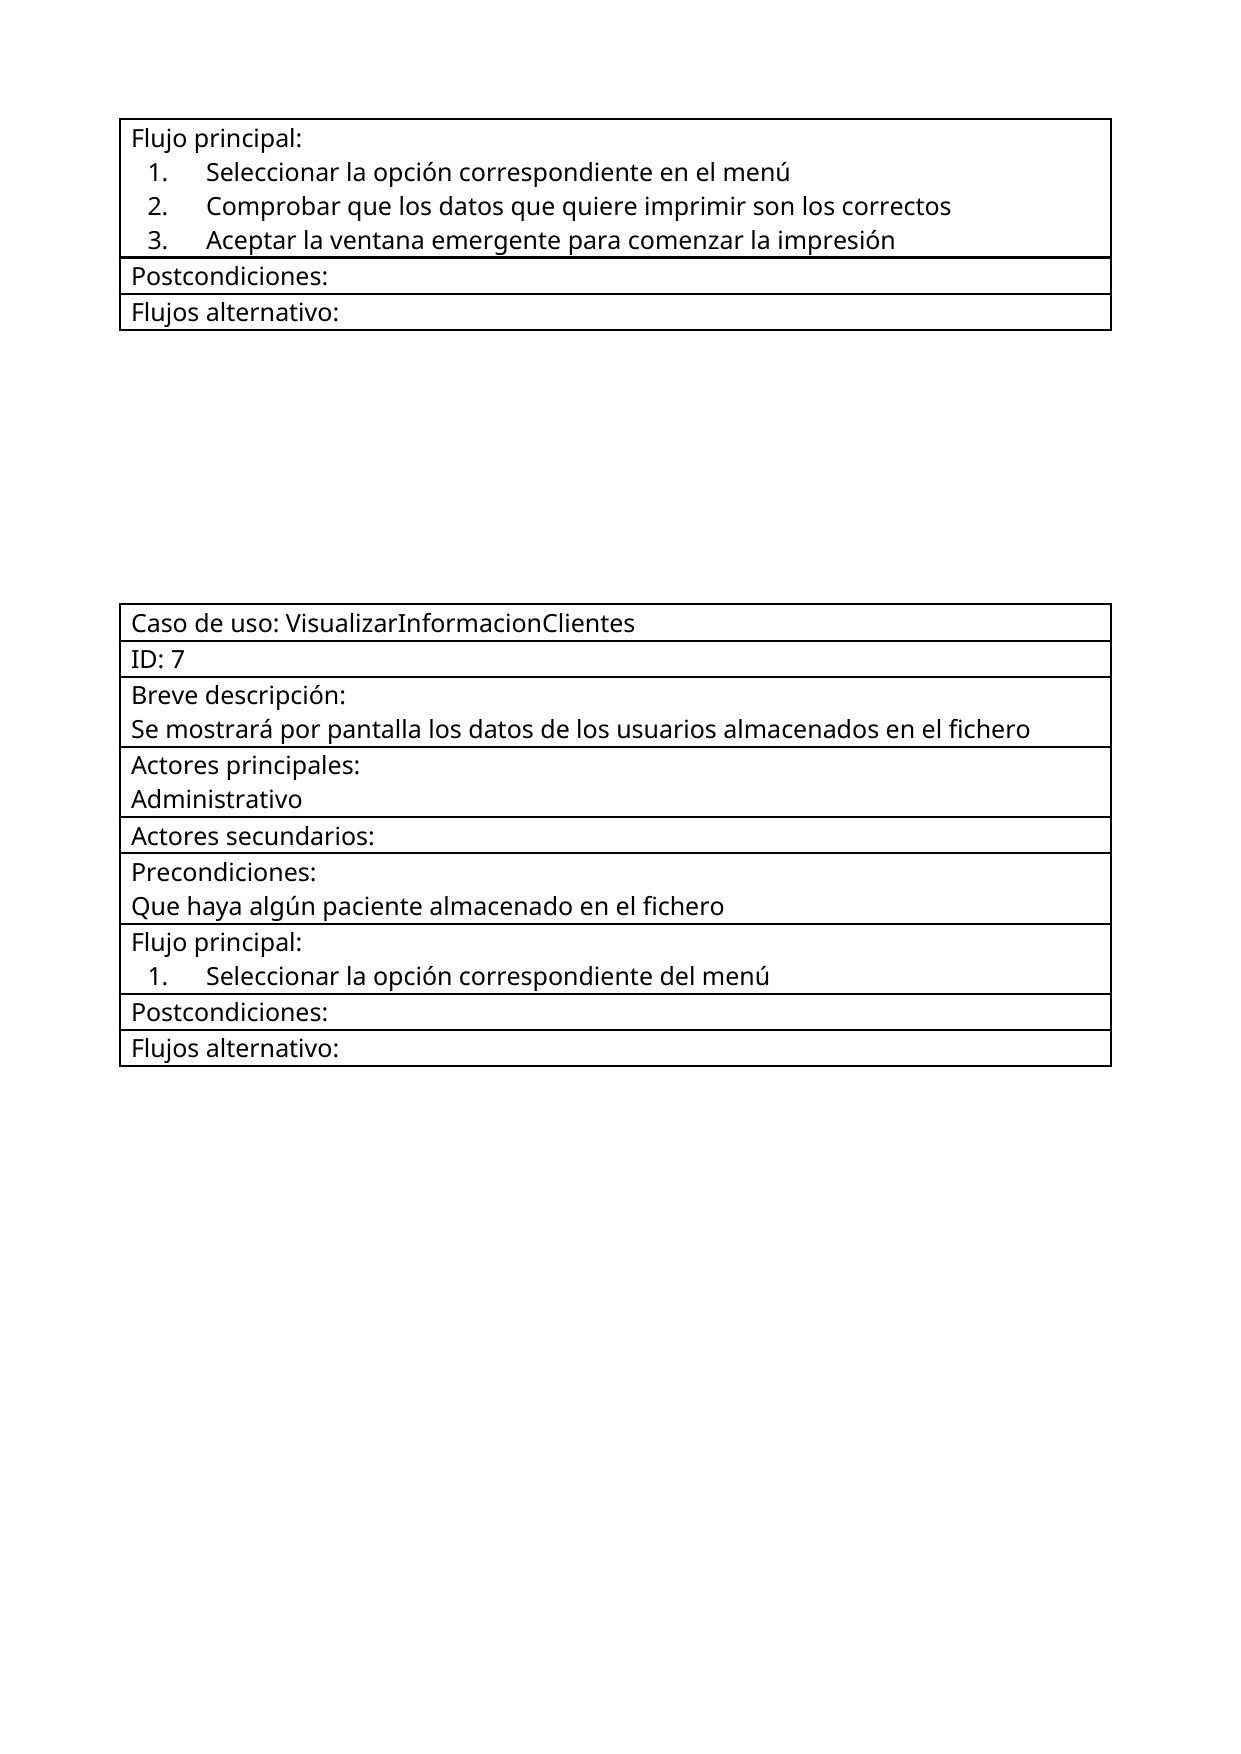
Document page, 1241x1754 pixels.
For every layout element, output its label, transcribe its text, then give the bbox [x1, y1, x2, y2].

table_cell ID: 7 [121, 642, 1110, 676]
table_cell Actores principales: Administrativo [121, 748, 1110, 816]
table_header Caso de uso: VisualizarInformacionClientes [121, 605, 1110, 639]
table_cell Postcondiciones: [121, 259, 1110, 293]
table_cell Flujo principal: Seleccionar la opción correspondiente del menú [121, 925, 1110, 993]
table_cell Flujos alternativo: [121, 1031, 1110, 1065]
table_cell Breve descripción: Se mostrará por pantalla los datos de los usuarios almacenados en el fichero [121, 678, 1110, 746]
table_cell Actores secundarios: [121, 818, 1110, 852]
table_cell Precondiciones: Que haya algún paciente almacenado en el fichero [121, 854, 1110, 922]
table_cell Postcondiciones: [121, 995, 1110, 1029]
table_cell Flujo principal: Seleccionar la opción correspondiente en el menú Comprobar que los datos que quiere imprimir son los correctos Aceptar la ventana emergente para comenzar la impresión [121, 120, 1110, 256]
table_cell Flujos alternativo: [121, 295, 1110, 329]
